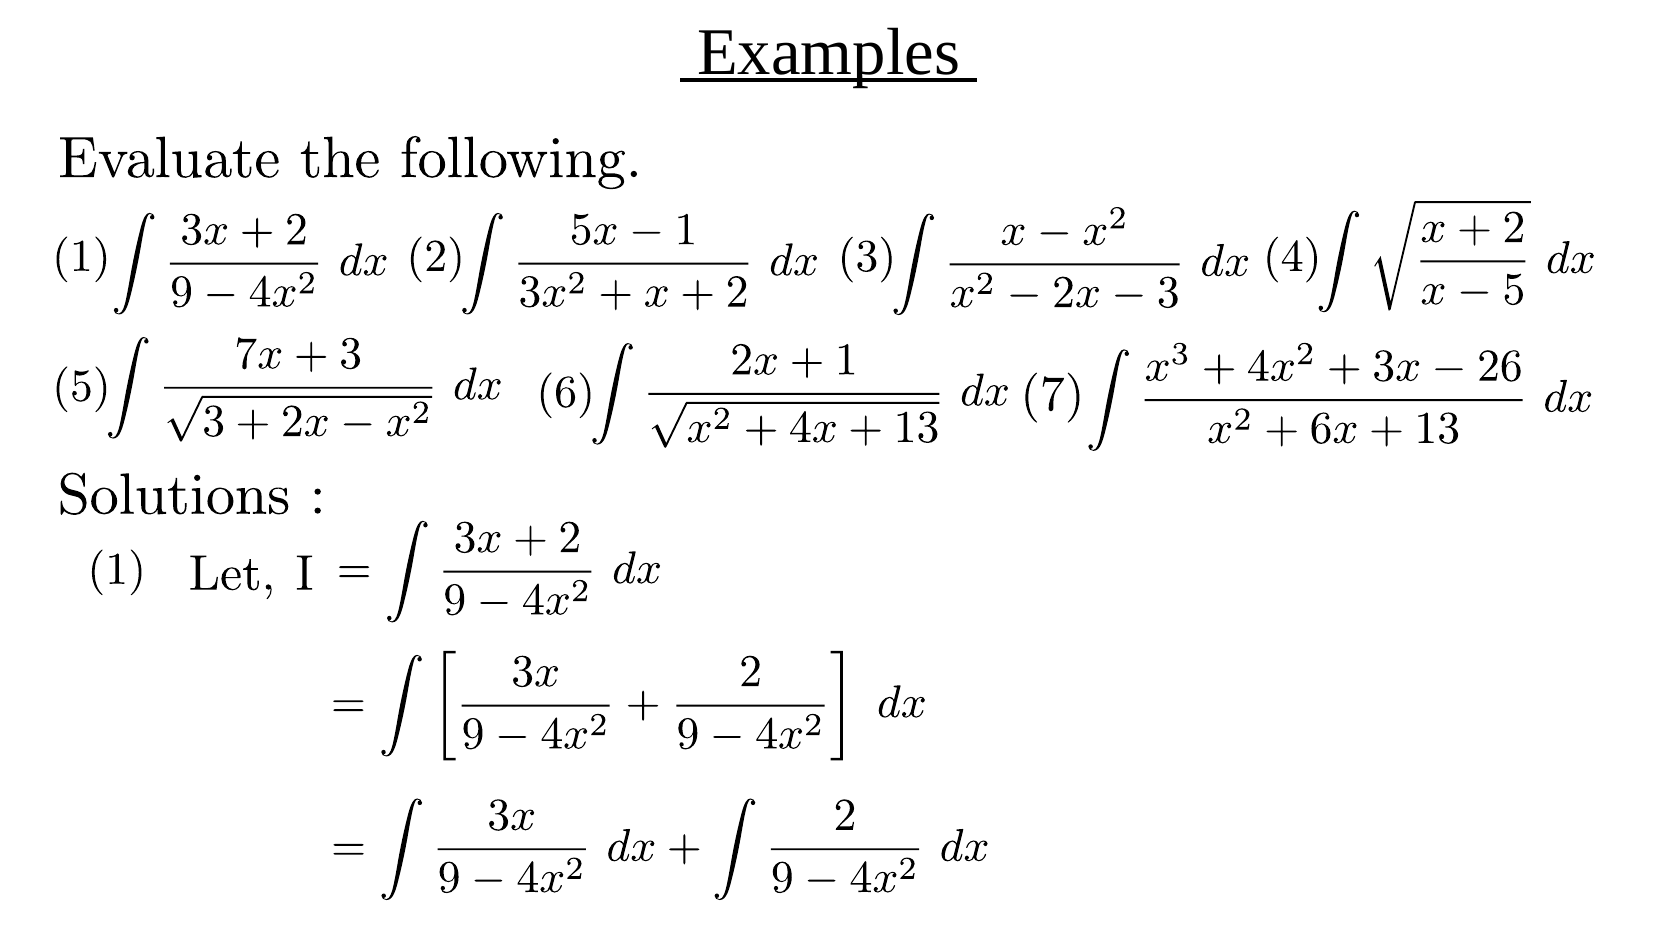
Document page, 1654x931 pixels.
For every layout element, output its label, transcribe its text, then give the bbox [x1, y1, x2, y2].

text_box [89, 549, 142, 596]
text_box [54, 336, 501, 442]
text_box [538, 343, 1008, 448]
text_box [296, 555, 313, 590]
text_box [54, 236, 107, 283]
text_box [190, 555, 272, 600]
text_box [1318, 201, 1594, 313]
title Examples [84, 10, 1574, 94]
text_box [408, 212, 818, 315]
text_box [893, 206, 1249, 316]
text_box [1023, 372, 1080, 423]
text_box [1265, 236, 1317, 283]
text_box [1088, 342, 1592, 451]
text_box [60, 135, 638, 190]
text_box [60, 472, 321, 515]
text_box [839, 236, 892, 283]
subtitle [59, 117, 1607, 910]
text_box [338, 520, 661, 623]
text_box [332, 650, 925, 761]
text_box [333, 798, 988, 901]
text_box [113, 212, 387, 315]
